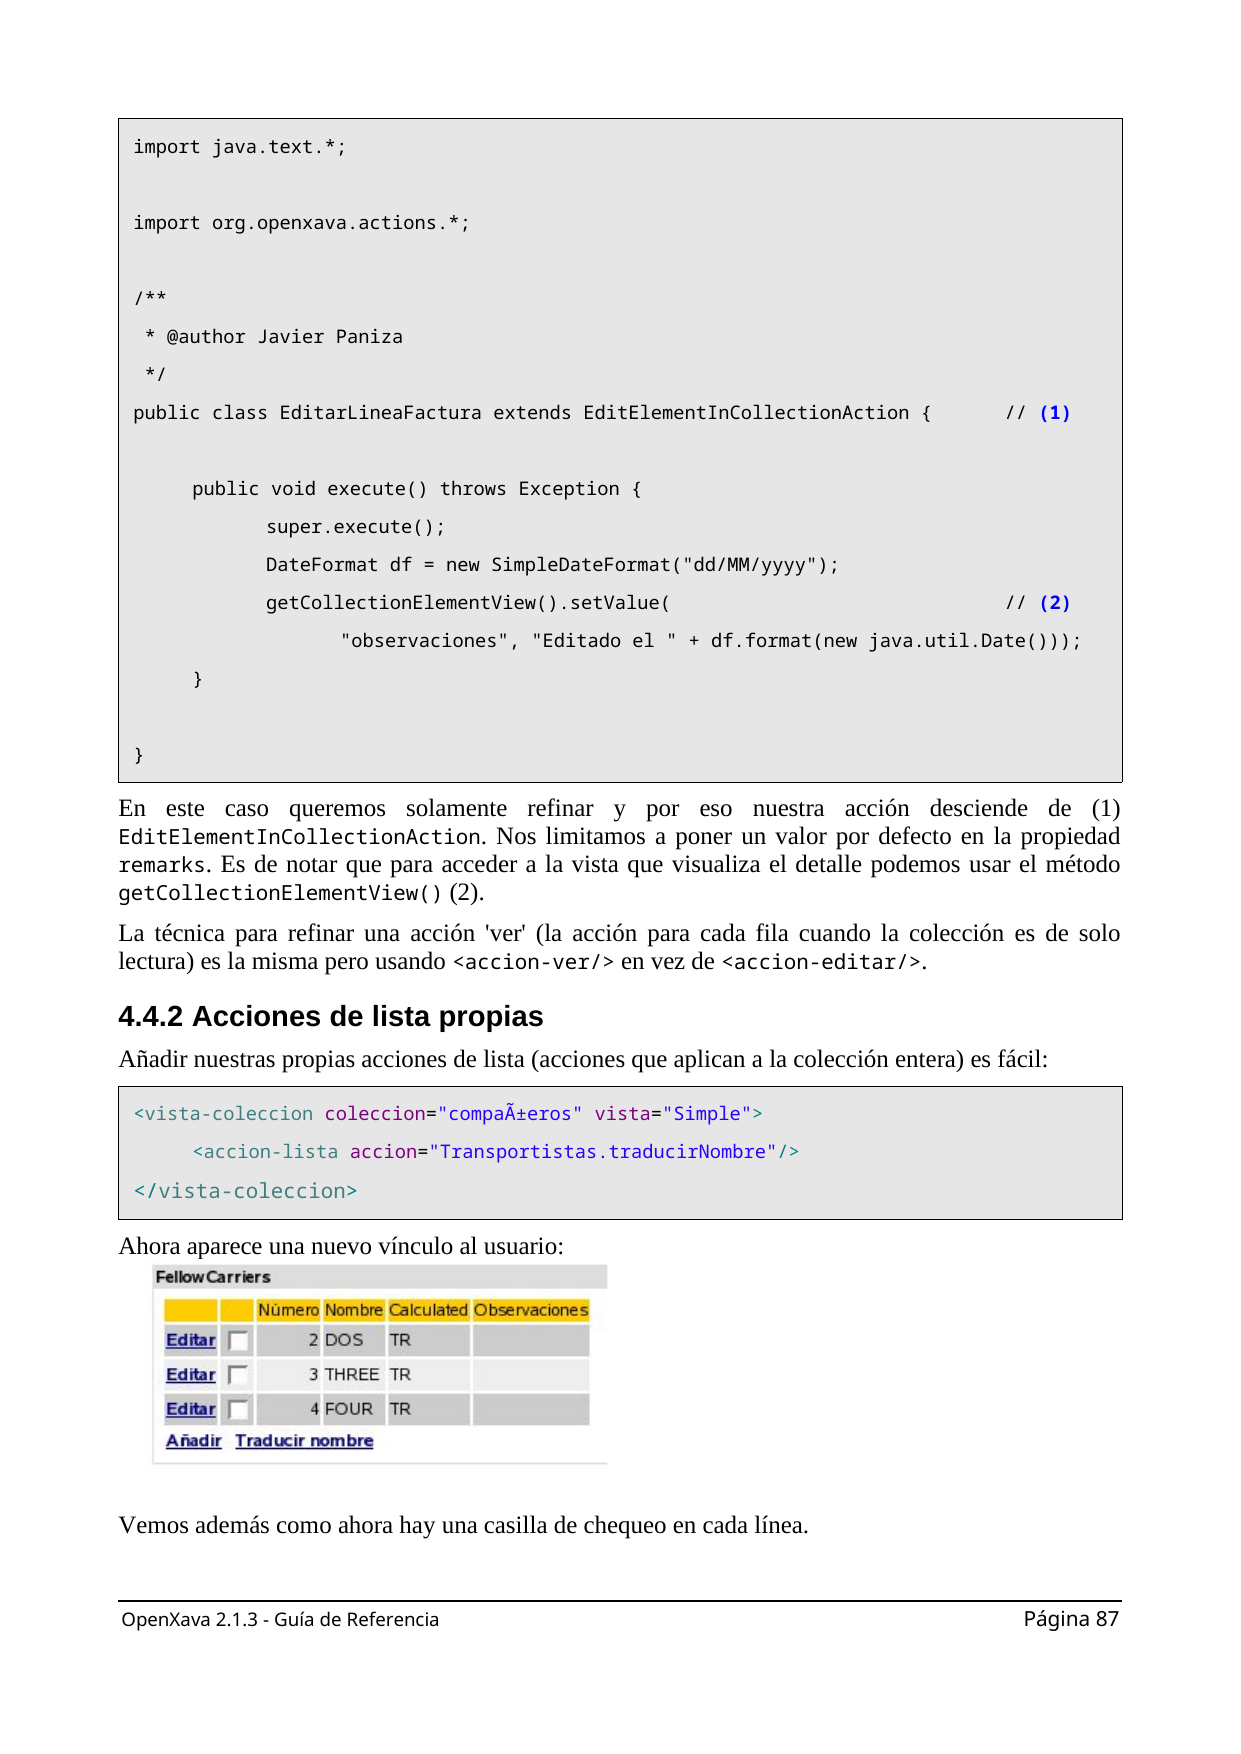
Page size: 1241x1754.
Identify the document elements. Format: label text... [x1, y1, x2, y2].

text getCollectionElementView().setValue( // (2) [119, 574, 1122, 612]
text */ [119, 346, 1122, 384]
text /** [119, 270, 1122, 308]
text En este caso queremos solamente refinar y por eso nuestra acción desciende de (1) EditElementInCollectionAction. Nos limitamos a poner un valor por defecto en la propiedad remarks. Es de notar que para acceder a la vista que visualiza el detalle podemos usar el método getCollectionElementView() (2). [118, 794, 1122, 907]
text <accion-lista accion="Transportistas.traducirNombre"/> [119, 1123, 1122, 1162]
text </vista-coleccion> [119, 1162, 1122, 1219]
text public class EditarLineaFactura extends EditElementInCollectionAction { // (1) [119, 384, 1122, 422]
text super.execute(); [119, 498, 1122, 536]
text import org.openxava.actions.*; [119, 194, 1122, 232]
text Añadir nuestras propias acciones de lista (acciones que aplican a la colección entera) es fácil: [118, 1045, 1122, 1073]
text Vemos además como ahora hay una casilla de chequeo en cada línea. [118, 1512, 1122, 1539]
text } [119, 726, 1122, 782]
text La técnica para refinar una acción 'ver' (la acción para cada fila cuando la colección es de solo lectura) es la misma pero usando <accion-ver/> en vez de <accion-editar/>. [118, 919, 1122, 975]
picture [146, 1259, 608, 1472]
text } [119, 650, 1122, 688]
text DateFormat df = new SimpleDateFormat("dd/MM/yyyy"); [119, 536, 1122, 574]
text * @author Javier Paniza [119, 308, 1122, 346]
text import java.text.*; [119, 119, 1122, 156]
text "observaciones", "Editado el " + df.format(new java.util.Date())); [119, 612, 1122, 650]
text public void execute() throws Exception { [119, 460, 1122, 498]
subtitle Acciones de lista propias [118, 1000, 1122, 1033]
text Ahora aparece una nuevo vínculo al usuario: [118, 1232, 1122, 1260]
text <vista-coleccion coleccion="compaÃ±eros" vista="Simple"> [119, 1087, 1122, 1123]
